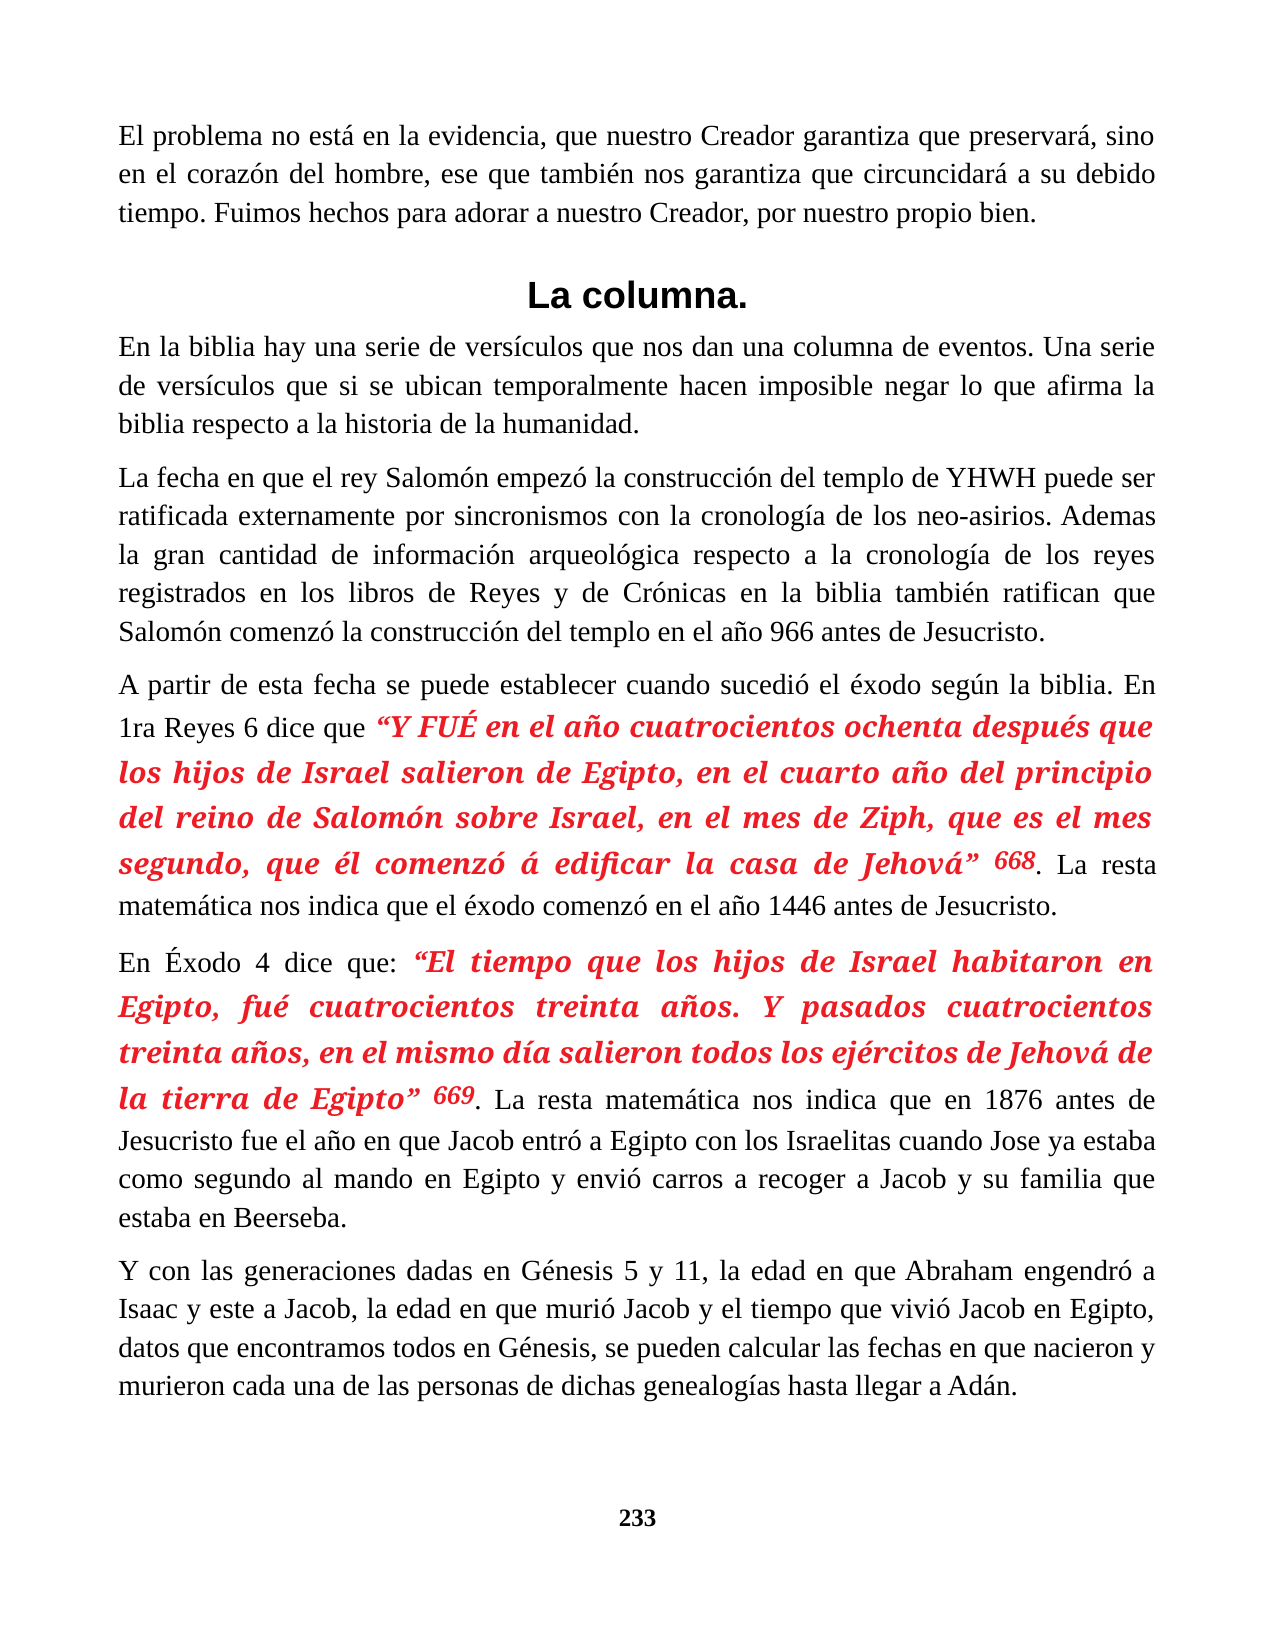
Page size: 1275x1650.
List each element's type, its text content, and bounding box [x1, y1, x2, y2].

subtitle La columna. [118, 273, 1157, 317]
text A partir de esta fecha se puede establecer cuando sucedió el éxodo según la biblia. En 1ra Reyes 6 dice que “Y FUÉ en el año cuatrocientos ochenta después que los hijos de Israel salieron de Egipto, en el cuarto año del principio del reino de Salomón sobre Israel, en el mes de Ziph, que es el mes segundo, que él comenzó á edificar la casa de Jehová” . La resta matemática nos indica que el éxodo comenzó en el año 1446 antes de Jesucristo. [118, 667, 1157, 922]
text En Éxodo 4 dice que: “El tiempo que los hijos de Israel habitaron en Egipto, fué cuatrocientos treinta años. Y pasados cuatrocientos treinta años, en el mismo día salieron todos los ejércitos de Jehová de la tierra de Egipto” . La resta matemática nos indica que en 1876 antes de Jesucristo fue el año en que Jacob entró a Egipto con los Israelitas cuando Jose ya estaba como segundo al mando en Egipto y envió carros a recoger a Jacob y su familia que estaba en Beerseba. [118, 941, 1157, 1233]
text En la biblia hay una serie de versículos que nos dan una columna de eventos. Una serie de versículos que si se ubican temporalmente hacen imposible negar lo que afirma la biblia respecto a la historia de la humanidad. [118, 329, 1157, 440]
text El problema no está en la evidencia, que nuestro Creador garantiza que preservará, sino en el corazón del hombre, ese que también nos garantiza que circuncidará a su debido tiempo. Fuimos hechos para adorar a nuestro Creador, por nuestro propio bien. [118, 118, 1157, 229]
text Y con las generaciones dadas en Génesis 5 y 11, la edad en que Abraham engendró a Isaac y este a Jacob, la edad en que murió Jacob y el tiempo que vivió Jacob en Egipto, datos que encontramos todos en Génesis, se pueden calcular las fechas en que nacieron y murieron cada una de las personas de dichas genealogías hasta llegar a Adán. [118, 1253, 1157, 1402]
text La fecha en que el rey Salomón empezó la construcción del templo de YHWH puede ser ratificada externamente por sincronismos con la cronología de los neo-asirios. Ademas la gran cantidad de información arqueológica respecto a la cronología de los reyes registrados en los libros de Reyes y de Crónicas en la biblia también ratifican que Salomón comenzó la construcción del templo en el año 966 antes de Jesucristo. [118, 460, 1157, 647]
